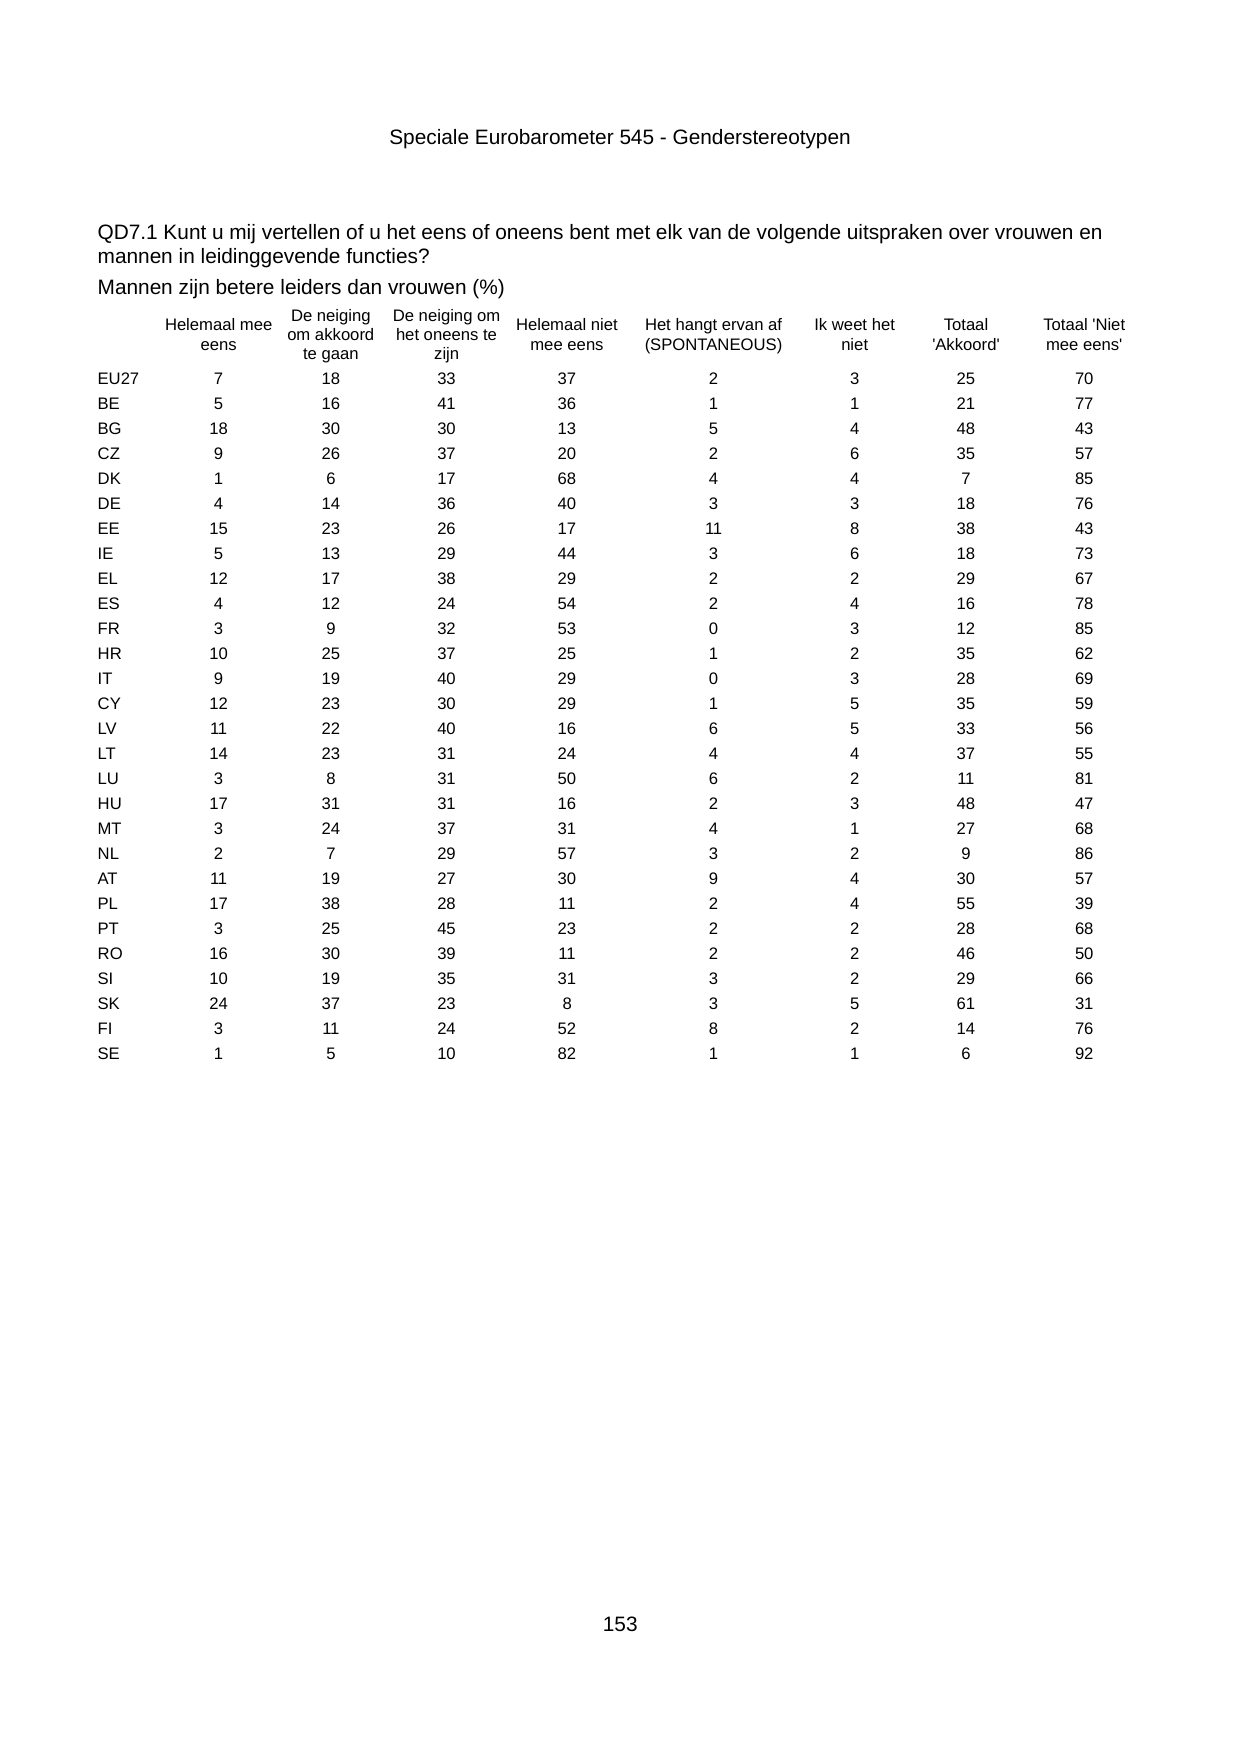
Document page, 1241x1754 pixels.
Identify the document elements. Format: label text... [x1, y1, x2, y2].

table_cell 10 [162, 641, 275, 666]
table_cell 6 [627, 716, 800, 741]
table_cell 78 [1022, 591, 1146, 616]
table_cell 17 [162, 891, 275, 916]
table_cell 4 [627, 816, 800, 841]
table_cell 27 [909, 816, 1022, 841]
table_cell 57 [1022, 441, 1146, 466]
table_cell AT [95, 866, 162, 891]
table_cell 29 [507, 666, 627, 691]
table_cell 40 [507, 491, 627, 516]
table_cell 38 [386, 566, 507, 591]
table_cell 6 [627, 766, 800, 791]
table_cell 26 [275, 441, 386, 466]
table_cell 5 [162, 391, 275, 416]
table_cell 8 [275, 766, 386, 791]
table_cell 37 [386, 641, 507, 666]
table_cell SK [95, 991, 162, 1016]
table_cell 4 [800, 416, 909, 441]
table_cell 23 [275, 691, 386, 716]
table_cell 14 [162, 741, 275, 766]
table_cell 30 [386, 691, 507, 716]
table_cell 4 [162, 591, 275, 616]
table_cell IT [95, 666, 162, 691]
table_cell 2 [627, 566, 800, 591]
table_cell 3 [627, 541, 800, 566]
table_cell CZ [95, 441, 162, 466]
table_cell 7 [162, 366, 275, 391]
table_cell 68 [507, 466, 627, 491]
table_cell 30 [386, 416, 507, 441]
table_cell SI [95, 966, 162, 991]
table_cell 47 [1022, 791, 1146, 816]
table_cell 3 [627, 991, 800, 1016]
table_cell 4 [800, 591, 909, 616]
table_cell 37 [909, 741, 1022, 766]
table_cell BE [95, 391, 162, 416]
table_cell 15 [162, 516, 275, 541]
table_cell 1 [800, 1041, 909, 1066]
table_cell 48 [909, 791, 1022, 816]
table_cell 1 [627, 391, 800, 416]
table_cell 31 [507, 966, 627, 991]
table_cell 76 [1022, 491, 1146, 516]
table_cell 37 [507, 366, 627, 391]
table_cell IE [95, 541, 162, 566]
table_cell 31 [1022, 991, 1146, 1016]
table_cell 3 [162, 616, 275, 641]
table_cell 40 [386, 716, 507, 741]
table_cell 3 [627, 966, 800, 991]
table_cell 35 [386, 966, 507, 991]
table_cell 12 [275, 591, 386, 616]
table_cell 30 [275, 941, 386, 966]
table_cell 2 [627, 891, 800, 916]
table_cell 31 [386, 741, 507, 766]
table_cell 31 [275, 791, 386, 816]
table_cell 3 [800, 366, 909, 391]
table_cell 3 [800, 791, 909, 816]
table_cell 3 [800, 666, 909, 691]
table_cell FR [95, 616, 162, 641]
table_cell 16 [507, 791, 627, 816]
table_cell 5 [800, 691, 909, 716]
table_cell 76 [1022, 1016, 1146, 1041]
table_cell 62 [1022, 641, 1146, 666]
table_cell 18 [909, 491, 1022, 516]
table_cell 11 [507, 891, 627, 916]
table_cell 3 [800, 491, 909, 516]
table_cell 11 [627, 516, 800, 541]
table_cell 29 [507, 566, 627, 591]
table_cell Helemaal niet mee eens [507, 303, 627, 366]
table_cell 18 [909, 541, 1022, 566]
table_cell 11 [162, 716, 275, 741]
table_cell 2 [800, 966, 909, 991]
table_cell 17 [275, 566, 386, 591]
table_cell 70 [1022, 366, 1146, 391]
table_cell 37 [386, 441, 507, 466]
table_cell 19 [275, 866, 386, 891]
table_cell 2 [162, 841, 275, 866]
table_cell [95, 303, 162, 366]
table_cell 4 [627, 466, 800, 491]
table_cell 69 [1022, 666, 1146, 691]
table_cell 31 [386, 766, 507, 791]
table_cell 30 [507, 866, 627, 891]
table_cell DE [95, 491, 162, 516]
table_cell 4 [162, 491, 275, 516]
table_cell 36 [507, 391, 627, 416]
table_cell 81 [1022, 766, 1146, 791]
table_cell 22 [275, 716, 386, 741]
table_cell 23 [507, 916, 627, 941]
table_cell 18 [275, 366, 386, 391]
table_cell 2 [627, 916, 800, 941]
table_cell 2 [800, 841, 909, 866]
table_cell 28 [386, 891, 507, 916]
table_cell 2 [800, 916, 909, 941]
table_cell 43 [1022, 416, 1146, 441]
table_cell 12 [162, 691, 275, 716]
table_cell FI [95, 1016, 162, 1041]
table_cell 55 [1022, 741, 1146, 766]
table_cell 24 [275, 816, 386, 841]
table_cell 73 [1022, 541, 1146, 566]
table_cell 29 [909, 966, 1022, 991]
table_cell 1 [627, 1041, 800, 1066]
table_cell 17 [386, 466, 507, 491]
table_cell 3 [627, 491, 800, 516]
table_cell LT [95, 741, 162, 766]
table_cell 25 [507, 641, 627, 666]
table_cell 7 [909, 466, 1022, 491]
table_cell 8 [627, 1016, 800, 1041]
table_cell EU27 [95, 366, 162, 391]
table_cell Het hangt ervan af (SPONTANEOUS) [627, 303, 800, 366]
table_cell 12 [162, 566, 275, 591]
table_cell 11 [909, 766, 1022, 791]
table_cell 39 [1022, 891, 1146, 916]
table_cell 5 [162, 541, 275, 566]
table_cell Helemaal mee eens [162, 303, 275, 366]
table_cell 19 [275, 666, 386, 691]
table_cell LU [95, 766, 162, 791]
table_cell 4 [800, 466, 909, 491]
table_cell 66 [1022, 966, 1146, 991]
table_cell 38 [909, 516, 1022, 541]
table_cell PT [95, 916, 162, 941]
table_cell 24 [386, 591, 507, 616]
table_cell Mannen zijn betere leiders dan vrouwen (%) [95, 270, 1146, 303]
table_cell 50 [507, 766, 627, 791]
table_cell 9 [162, 441, 275, 466]
table_cell 6 [800, 541, 909, 566]
table_cell 61 [909, 991, 1022, 1016]
table_cell 2 [800, 641, 909, 666]
table_cell RO [95, 941, 162, 966]
table_cell 13 [275, 541, 386, 566]
table_cell 29 [909, 566, 1022, 591]
table_cell 7 [275, 841, 386, 866]
table_cell 41 [386, 391, 507, 416]
table_cell 5 [800, 991, 909, 1016]
table_cell 55 [909, 891, 1022, 916]
table_cell 16 [507, 716, 627, 741]
table_cell EE [95, 516, 162, 541]
table_cell 12 [909, 616, 1022, 641]
table_cell 67 [1022, 566, 1146, 591]
table_cell 27 [386, 866, 507, 891]
table_cell 52 [507, 1016, 627, 1041]
table_cell 3 [162, 916, 275, 941]
table_cell Ik weet het niet [800, 303, 909, 366]
table_cell 2 [627, 941, 800, 966]
table_cell 35 [909, 691, 1022, 716]
table_cell 4 [800, 741, 909, 766]
table_cell 2 [627, 441, 800, 466]
table_cell 85 [1022, 466, 1146, 491]
table_cell 28 [909, 666, 1022, 691]
table_cell 14 [909, 1016, 1022, 1041]
table_cell 19 [275, 966, 386, 991]
table_cell 31 [386, 791, 507, 816]
table_cell HR [95, 641, 162, 666]
table_cell 3 [627, 841, 800, 866]
table_cell CY [95, 691, 162, 716]
table_cell 16 [275, 391, 386, 416]
table_cell 11 [275, 1016, 386, 1041]
table_cell 17 [507, 516, 627, 541]
table_cell 14 [275, 491, 386, 516]
table_cell HU [95, 791, 162, 816]
table_cell 57 [507, 841, 627, 866]
table_cell 68 [1022, 916, 1146, 941]
table_cell 33 [386, 366, 507, 391]
table_cell 16 [162, 941, 275, 966]
table_cell 36 [386, 491, 507, 516]
table_cell De neiging om akkoord te gaan [275, 303, 386, 366]
table_cell DK [95, 466, 162, 491]
table_cell 57 [1022, 866, 1146, 891]
table_cell 35 [909, 441, 1022, 466]
table_cell 2 [800, 941, 909, 966]
table_cell 1 [627, 691, 800, 716]
table_cell 25 [275, 916, 386, 941]
table_cell 37 [386, 816, 507, 841]
table_cell 11 [162, 866, 275, 891]
table_cell 29 [507, 691, 627, 716]
table_cell 23 [386, 991, 507, 1016]
table_cell 1 [800, 391, 909, 416]
table_cell 6 [909, 1041, 1022, 1066]
table_cell 2 [627, 791, 800, 816]
table_cell 3 [162, 816, 275, 841]
table_cell 29 [386, 541, 507, 566]
table_cell 9 [275, 616, 386, 641]
table_cell 82 [507, 1041, 627, 1066]
table_cell 2 [627, 591, 800, 616]
table_cell De neiging om het oneens te zijn [386, 303, 507, 366]
table_cell 21 [909, 391, 1022, 416]
table_cell 40 [386, 666, 507, 691]
table_cell ES [95, 591, 162, 616]
table_cell 4 [800, 866, 909, 891]
table_cell 2 [800, 1016, 909, 1041]
table_cell 53 [507, 616, 627, 641]
table_cell 8 [507, 991, 627, 1016]
table_cell 9 [162, 666, 275, 691]
table_cell 4 [627, 741, 800, 766]
table_cell 85 [1022, 616, 1146, 641]
table_cell 5 [627, 416, 800, 441]
table_cell 30 [909, 866, 1022, 891]
table_cell 16 [909, 591, 1022, 616]
table_cell 1 [800, 816, 909, 841]
table_cell 24 [507, 741, 627, 766]
table_cell 20 [507, 441, 627, 466]
table_cell 1 [627, 641, 800, 666]
table_cell EL [95, 566, 162, 591]
table_cell 68 [1022, 816, 1146, 841]
table_cell MT [95, 816, 162, 841]
table_header QD7.1 Kunt u mij vertellen of u het eens of oneens bent met elk van de volgende uitspraken over vrouwen en mannen in leidinggevende functies? [95, 217, 1146, 270]
table_cell Totaal 'Akkoord' [909, 303, 1022, 366]
table_cell 77 [1022, 391, 1146, 416]
table_cell 2 [800, 766, 909, 791]
table_cell 30 [275, 416, 386, 441]
table_cell 29 [386, 841, 507, 866]
table_cell 46 [909, 941, 1022, 966]
table_cell 92 [1022, 1041, 1146, 1066]
table_cell 11 [507, 941, 627, 966]
table_cell 24 [162, 991, 275, 1016]
table_cell 48 [909, 416, 1022, 441]
table_cell 23 [275, 516, 386, 541]
table_cell 8 [800, 516, 909, 541]
table_cell 31 [507, 816, 627, 841]
table_cell 56 [1022, 716, 1146, 741]
table_cell 0 [627, 666, 800, 691]
table_cell 37 [275, 991, 386, 1016]
table_cell 28 [909, 916, 1022, 941]
table_cell 3 [162, 766, 275, 791]
table_cell 45 [386, 916, 507, 941]
table_cell 25 [275, 641, 386, 666]
table_cell NL [95, 841, 162, 866]
table_cell 33 [909, 716, 1022, 741]
table_cell 9 [909, 841, 1022, 866]
table_cell 6 [800, 441, 909, 466]
table_cell 44 [507, 541, 627, 566]
table_cell 59 [1022, 691, 1146, 716]
table_cell 3 [162, 1016, 275, 1041]
table_cell 54 [507, 591, 627, 616]
table_cell 38 [275, 891, 386, 916]
table_cell 2 [800, 566, 909, 591]
table_cell PL [95, 891, 162, 916]
table_cell 1 [162, 1041, 275, 1066]
table_cell 4 [800, 891, 909, 916]
table_cell 23 [275, 741, 386, 766]
table_cell 5 [800, 716, 909, 741]
table_cell 43 [1022, 516, 1146, 541]
table_cell SE [95, 1041, 162, 1066]
table_cell 10 [162, 966, 275, 991]
table_cell Totaal 'Niet mee eens' [1022, 303, 1146, 366]
table_cell BG [95, 416, 162, 441]
table_cell 17 [162, 791, 275, 816]
table_cell 5 [275, 1041, 386, 1066]
table_cell 39 [386, 941, 507, 966]
table_cell 1 [162, 466, 275, 491]
table_cell 25 [909, 366, 1022, 391]
table_cell 9 [627, 866, 800, 891]
table_cell 86 [1022, 841, 1146, 866]
table_cell 6 [275, 466, 386, 491]
table_cell 18 [162, 416, 275, 441]
table_cell 2 [627, 366, 800, 391]
table_cell 13 [507, 416, 627, 441]
table_cell 0 [627, 616, 800, 641]
table_cell 35 [909, 641, 1022, 666]
table_cell 24 [386, 1016, 507, 1041]
table_cell 10 [386, 1041, 507, 1066]
table_cell 50 [1022, 941, 1146, 966]
table_cell 32 [386, 616, 507, 641]
table_cell 26 [386, 516, 507, 541]
table_cell 3 [800, 616, 909, 641]
table_cell LV [95, 716, 162, 741]
